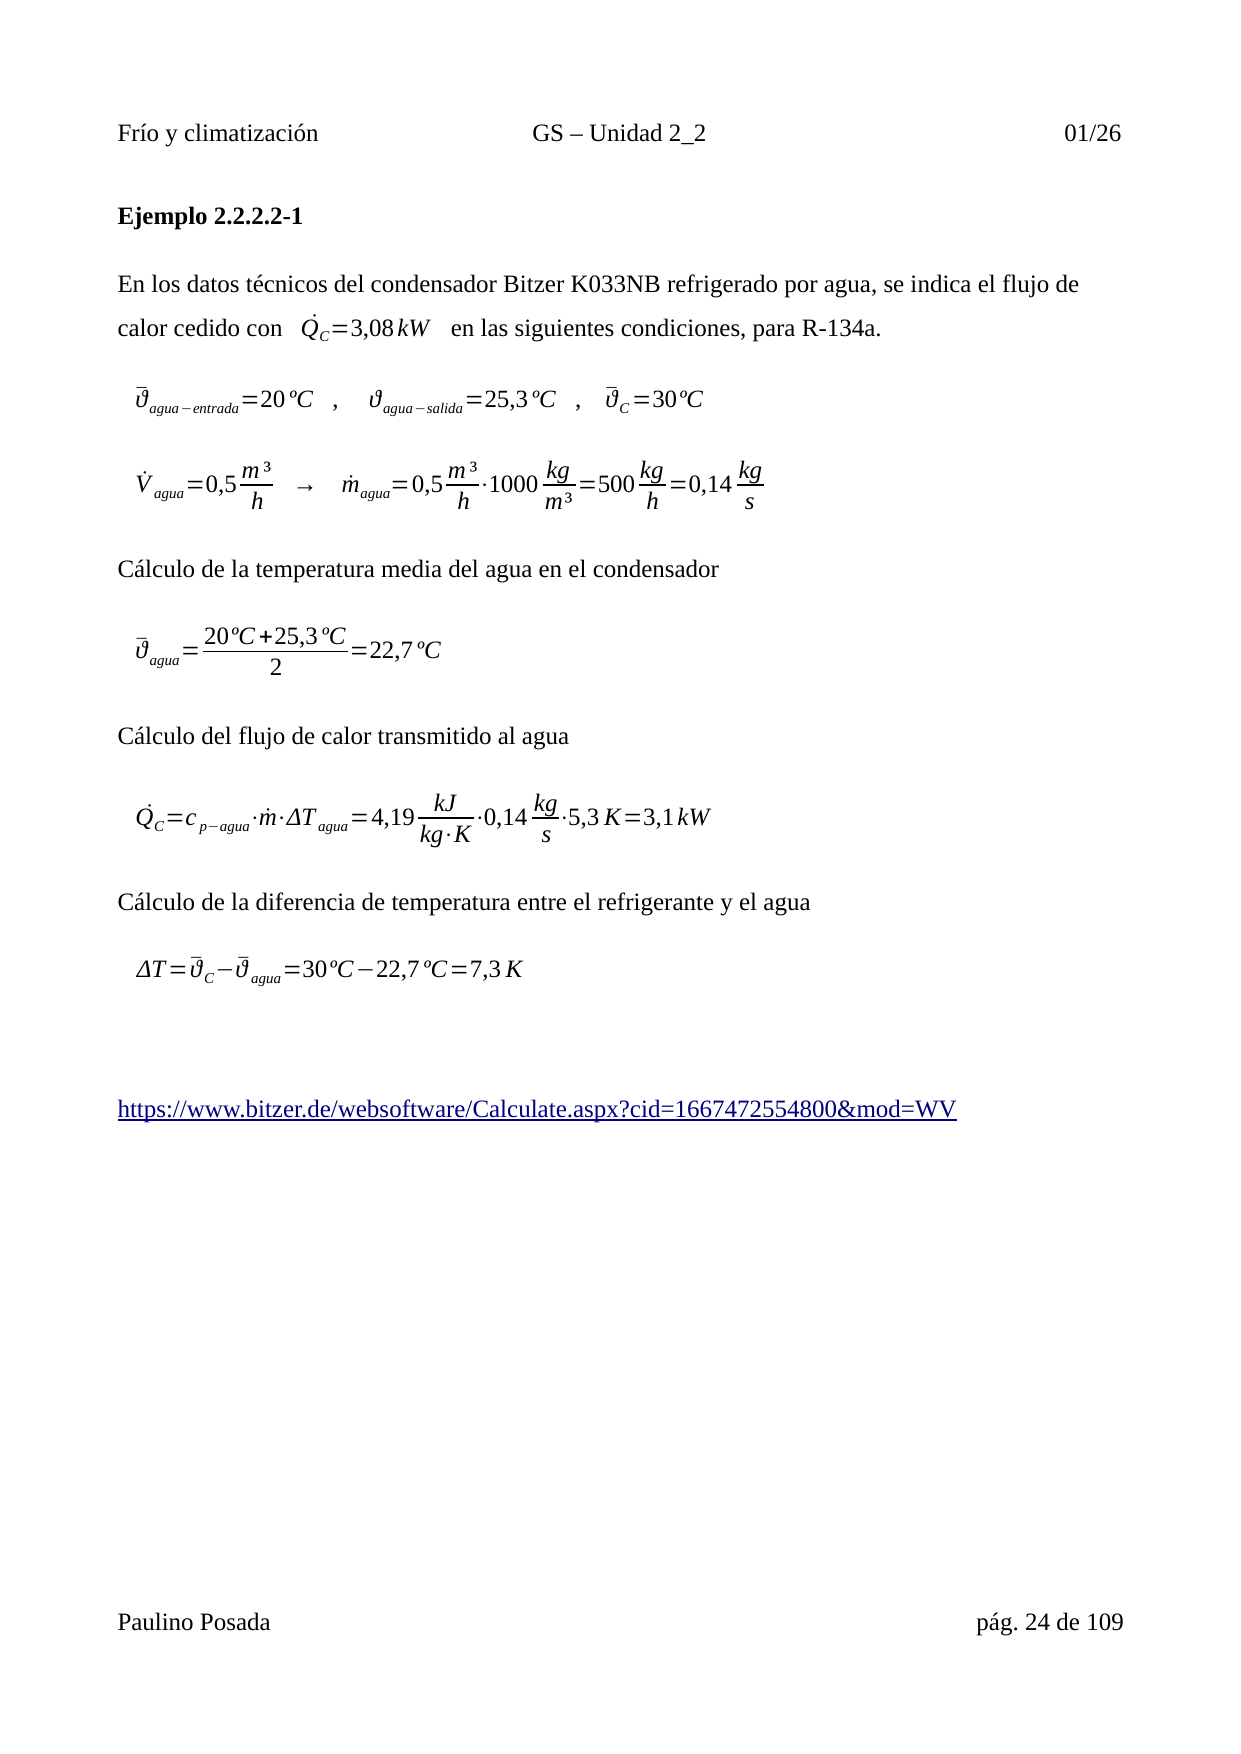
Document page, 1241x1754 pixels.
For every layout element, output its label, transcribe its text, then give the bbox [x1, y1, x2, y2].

text https://www.bitzer.de/websoftware/Calculate.aspx?cid=1667472554800&mod=WV [117, 1094, 1123, 1123]
text Cálculo de la diferencia de temperatura entre el refrigerante y el agua [117, 887, 1123, 916]
text Ejemplo 2.2.2.2-1 [117, 201, 1123, 230]
text Cálculo de la temperatura media del agua en el condensador [117, 554, 1123, 583]
text Cálculo del flujo de calor transmitido al agua [117, 721, 1123, 750]
text → [117, 456, 1123, 515]
text , , [117, 384, 1123, 417]
text En los datos técnicos del condensador Bitzer K033NB refrigerado por agua, se indica el flujo de calor cedido conen las siguientes condiciones, para R-134a. [117, 269, 1123, 345]
